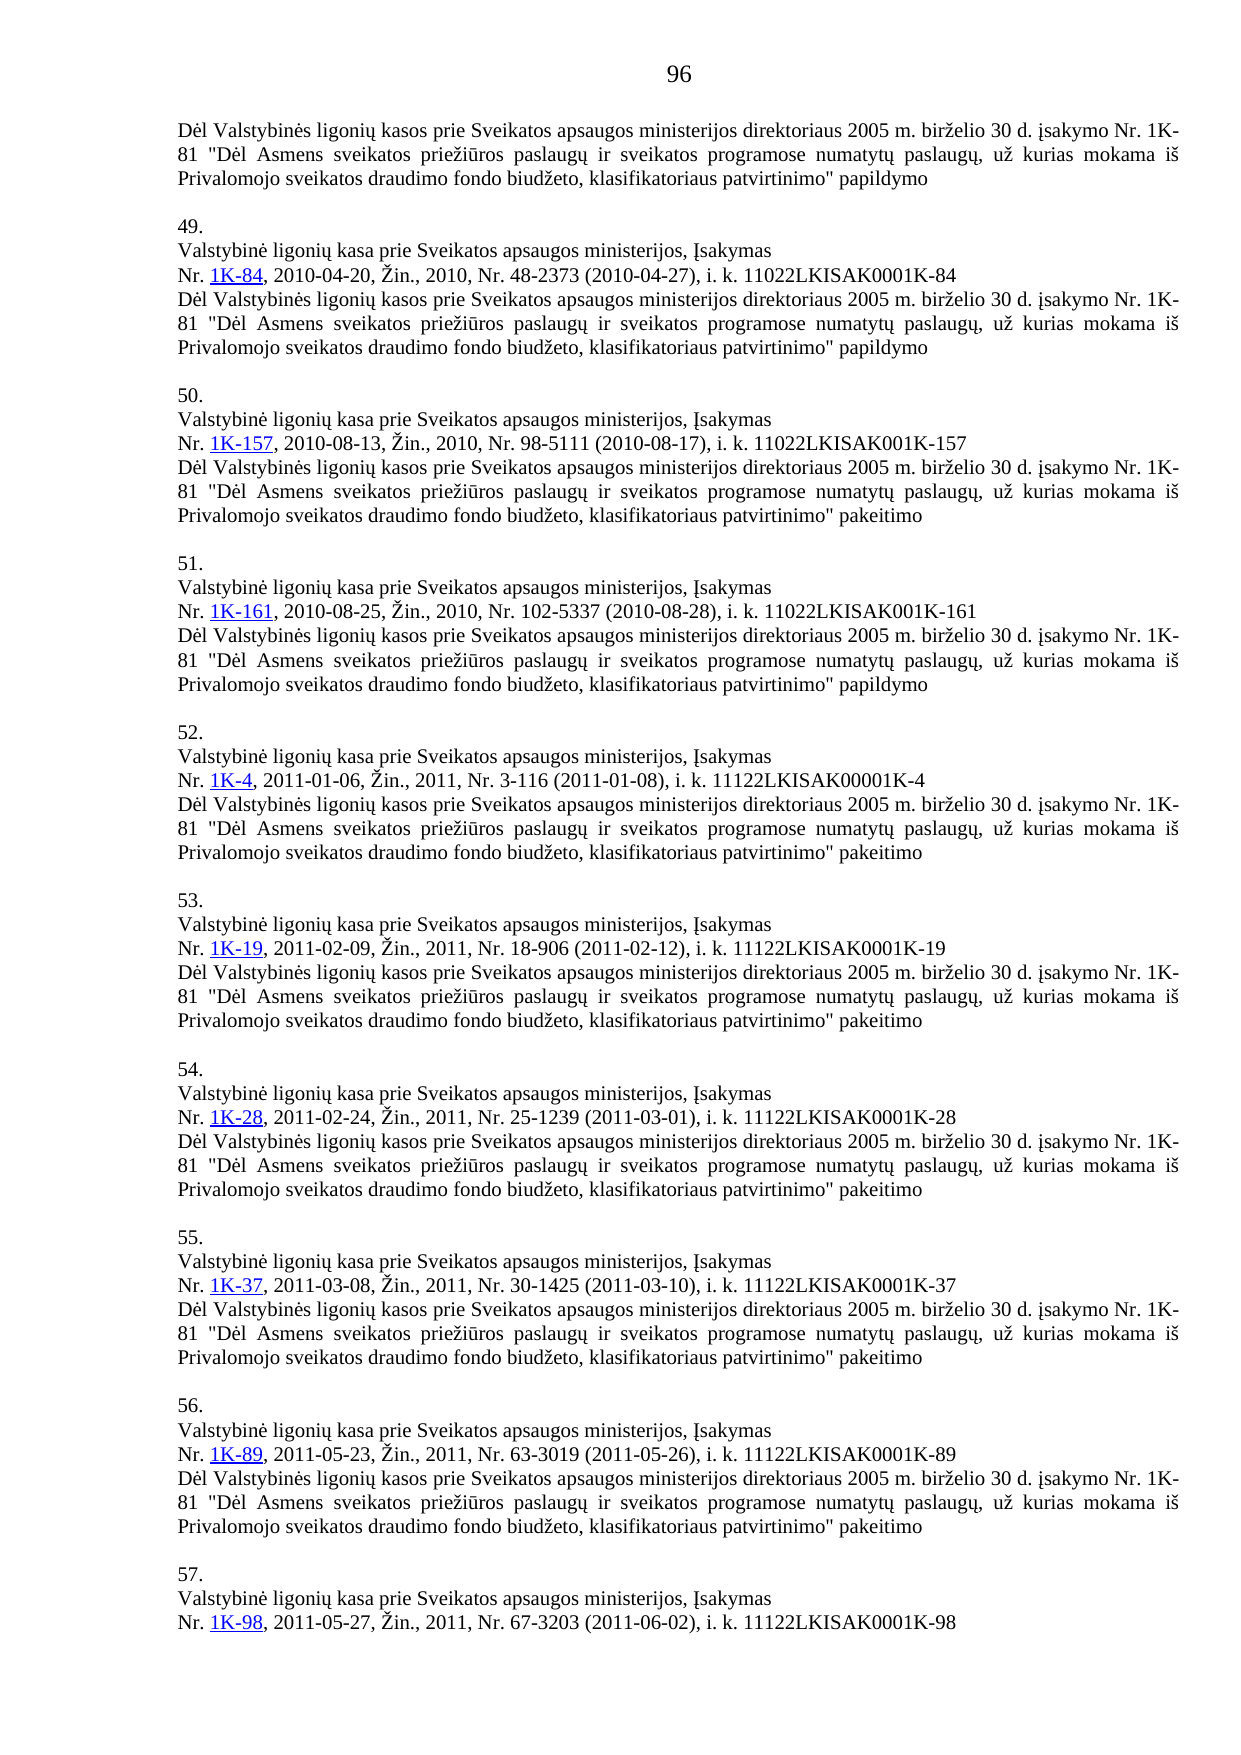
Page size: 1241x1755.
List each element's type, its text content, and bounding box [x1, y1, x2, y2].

text Nr. 1K-157, 2010-08-13, Žin., 2010, Nr. 98-5111 (2010-08-17), i. k. 11022LKISAK001K-157 [177, 431, 1181, 455]
text Dėl Valstybinės ligonių kasos prie Sveikatos apsaugos ministerijos direktoriaus 2005 m. birželio 30 d. įsakymo Nr. 1K-81 "Dėl Asmens sveikatos priežiūros paslaugų ir sveikatos programose numatytų paslaugų, už kurias mokama iš Privalomojo sveikatos draudimo fondo biudžeto, klasifikatoriaus patvirtinimo" pakeitimo [177, 455, 1181, 527]
text 51. [177, 551, 1181, 575]
text Nr. 1K-37, 2011-03-08, Žin., 2011, Nr. 30-1425 (2011-03-10), i. k. 11122LKISAK0001K-37 [177, 1273, 1181, 1297]
text Valstybinė ligonių kasa prie Sveikatos apsaugos ministerijos, Įsakymas [177, 1417, 1181, 1442]
text 49. [177, 214, 1181, 238]
text Valstybinė ligonių kasa prie Sveikatos apsaugos ministerijos, Įsakymas [177, 912, 1181, 936]
text Nr. 1K-19, 2011-02-09, Žin., 2011, Nr. 18-906 (2011-02-12), i. k. 11122LKISAK0001K-19 [177, 936, 1181, 960]
text Valstybinė ligonių kasa prie Sveikatos apsaugos ministerijos, Įsakymas [177, 1081, 1181, 1105]
text Nr. 1K-161, 2010-08-25, Žin., 2010, Nr. 102-5337 (2010-08-28), i. k. 11022LKISAK001K-161 [177, 599, 1181, 623]
text Dėl Valstybinės ligonių kasos prie Sveikatos apsaugos ministerijos direktoriaus 2005 m. birželio 30 d. įsakymo Nr. 1K-81 "Dėl Asmens sveikatos priežiūros paslaugų ir sveikatos programose numatytų paslaugų, už kurias mokama iš Privalomojo sveikatos draudimo fondo biudžeto, klasifikatoriaus patvirtinimo" pakeitimo [177, 960, 1181, 1032]
text Nr. 1K-4, 2011-01-06, Žin., 2011, Nr. 3-116 (2011-01-08), i. k. 11122LKISAK00001K-4 [177, 768, 1181, 792]
text 54. [177, 1057, 1181, 1081]
text Dėl Valstybinės ligonių kasos prie Sveikatos apsaugos ministerijos direktoriaus 2005 m. birželio 30 d. įsakymo Nr. 1K-81 "Dėl Asmens sveikatos priežiūros paslaugų ir sveikatos programose numatytų paslaugų, už kurias mokama iš Privalomojo sveikatos draudimo fondo biudžeto, klasifikatoriaus patvirtinimo" pakeitimo [177, 792, 1181, 864]
text Nr. 1K-98, 2011-05-27, Žin., 2011, Nr. 67-3203 (2011-06-02), i. k. 11122LKISAK0001K-98 [177, 1610, 1181, 1634]
text Valstybinė ligonių kasa prie Sveikatos apsaugos ministerijos, Įsakymas [177, 1249, 1181, 1273]
text Valstybinė ligonių kasa prie Sveikatos apsaugos ministerijos, Įsakymas [177, 744, 1181, 768]
text Nr. 1K-28, 2011-02-24, Žin., 2011, Nr. 25-1239 (2011-03-01), i. k. 11122LKISAK0001K-28 [177, 1105, 1181, 1129]
text Nr. 1K-89, 2011-05-23, Žin., 2011, Nr. 63-3019 (2011-05-26), i. k. 11122LKISAK0001K-89 [177, 1442, 1181, 1466]
text Dėl Valstybinės ligonių kasos prie Sveikatos apsaugos ministerijos direktoriaus 2005 m. birželio 30 d. įsakymo Nr. 1K-81 "Dėl Asmens sveikatos priežiūros paslaugų ir sveikatos programose numatytų paslaugų, už kurias mokama iš Privalomojo sveikatos draudimo fondo biudžeto, klasifikatoriaus patvirtinimo" papildymo [177, 287, 1181, 359]
text Dėl Valstybinės ligonių kasos prie Sveikatos apsaugos ministerijos direktoriaus 2005 m. birželio 30 d. įsakymo Nr. 1K-81 "Dėl Asmens sveikatos priežiūros paslaugų ir sveikatos programose numatytų paslaugų, už kurias mokama iš Privalomojo sveikatos draudimo fondo biudžeto, klasifikatoriaus patvirtinimo" pakeitimo [177, 1466, 1181, 1538]
text Dėl Valstybinės ligonių kasos prie Sveikatos apsaugos ministerijos direktoriaus 2005 m. birželio 30 d. įsakymo Nr. 1K-81 "Dėl Asmens sveikatos priežiūros paslaugų ir sveikatos programose numatytų paslaugų, už kurias mokama iš Privalomojo sveikatos draudimo fondo biudžeto, klasifikatoriaus patvirtinimo" pakeitimo [177, 1297, 1181, 1369]
text 53. [177, 888, 1181, 912]
text Valstybinė ligonių kasa prie Sveikatos apsaugos ministerijos, Įsakymas [177, 1586, 1181, 1610]
text Valstybinė ligonių kasa prie Sveikatos apsaugos ministerijos, Įsakymas [177, 407, 1181, 431]
text Dėl Valstybinės ligonių kasos prie Sveikatos apsaugos ministerijos direktoriaus 2005 m. birželio 30 d. įsakymo Nr. 1K-81 "Dėl Asmens sveikatos priežiūros paslaugų ir sveikatos programose numatytų paslaugų, už kurias mokama iš Privalomojo sveikatos draudimo fondo biudžeto, klasifikatoriaus patvirtinimo" papildymo [177, 623, 1181, 696]
text Valstybinė ligonių kasa prie Sveikatos apsaugos ministerijos, Įsakymas [177, 575, 1181, 599]
text Nr. 1K-84, 2010-04-20, Žin., 2010, Nr. 48-2373 (2010-04-27), i. k. 11022LKISAK0001K-84 [177, 262, 1181, 287]
text Dėl Valstybinės ligonių kasos prie Sveikatos apsaugos ministerijos direktoriaus 2005 m. birželio 30 d. įsakymo Nr. 1K-81 "Dėl Asmens sveikatos priežiūros paslaugų ir sveikatos programose numatytų paslaugų, už kurias mokama iš Privalomojo sveikatos draudimo fondo biudžeto, klasifikatoriaus patvirtinimo" pakeitimo [177, 1129, 1181, 1201]
text 55. [177, 1225, 1181, 1249]
text Dėl Valstybinės ligonių kasos prie Sveikatos apsaugos ministerijos direktoriaus 2005 m. birželio 30 d. įsakymo Nr. 1K-81 "Dėl Asmens sveikatos priežiūros paslaugų ir sveikatos programose numatytų paslaugų, už kurias mokama iš Privalomojo sveikatos draudimo fondo biudžeto, klasifikatoriaus patvirtinimo" papildymo [177, 118, 1181, 190]
text 56. [177, 1393, 1181, 1417]
text 50. [177, 383, 1181, 407]
text Valstybinė ligonių kasa prie Sveikatos apsaugos ministerijos, Įsakymas [177, 238, 1181, 262]
text 52. [177, 720, 1181, 744]
text 57. [177, 1562, 1181, 1586]
